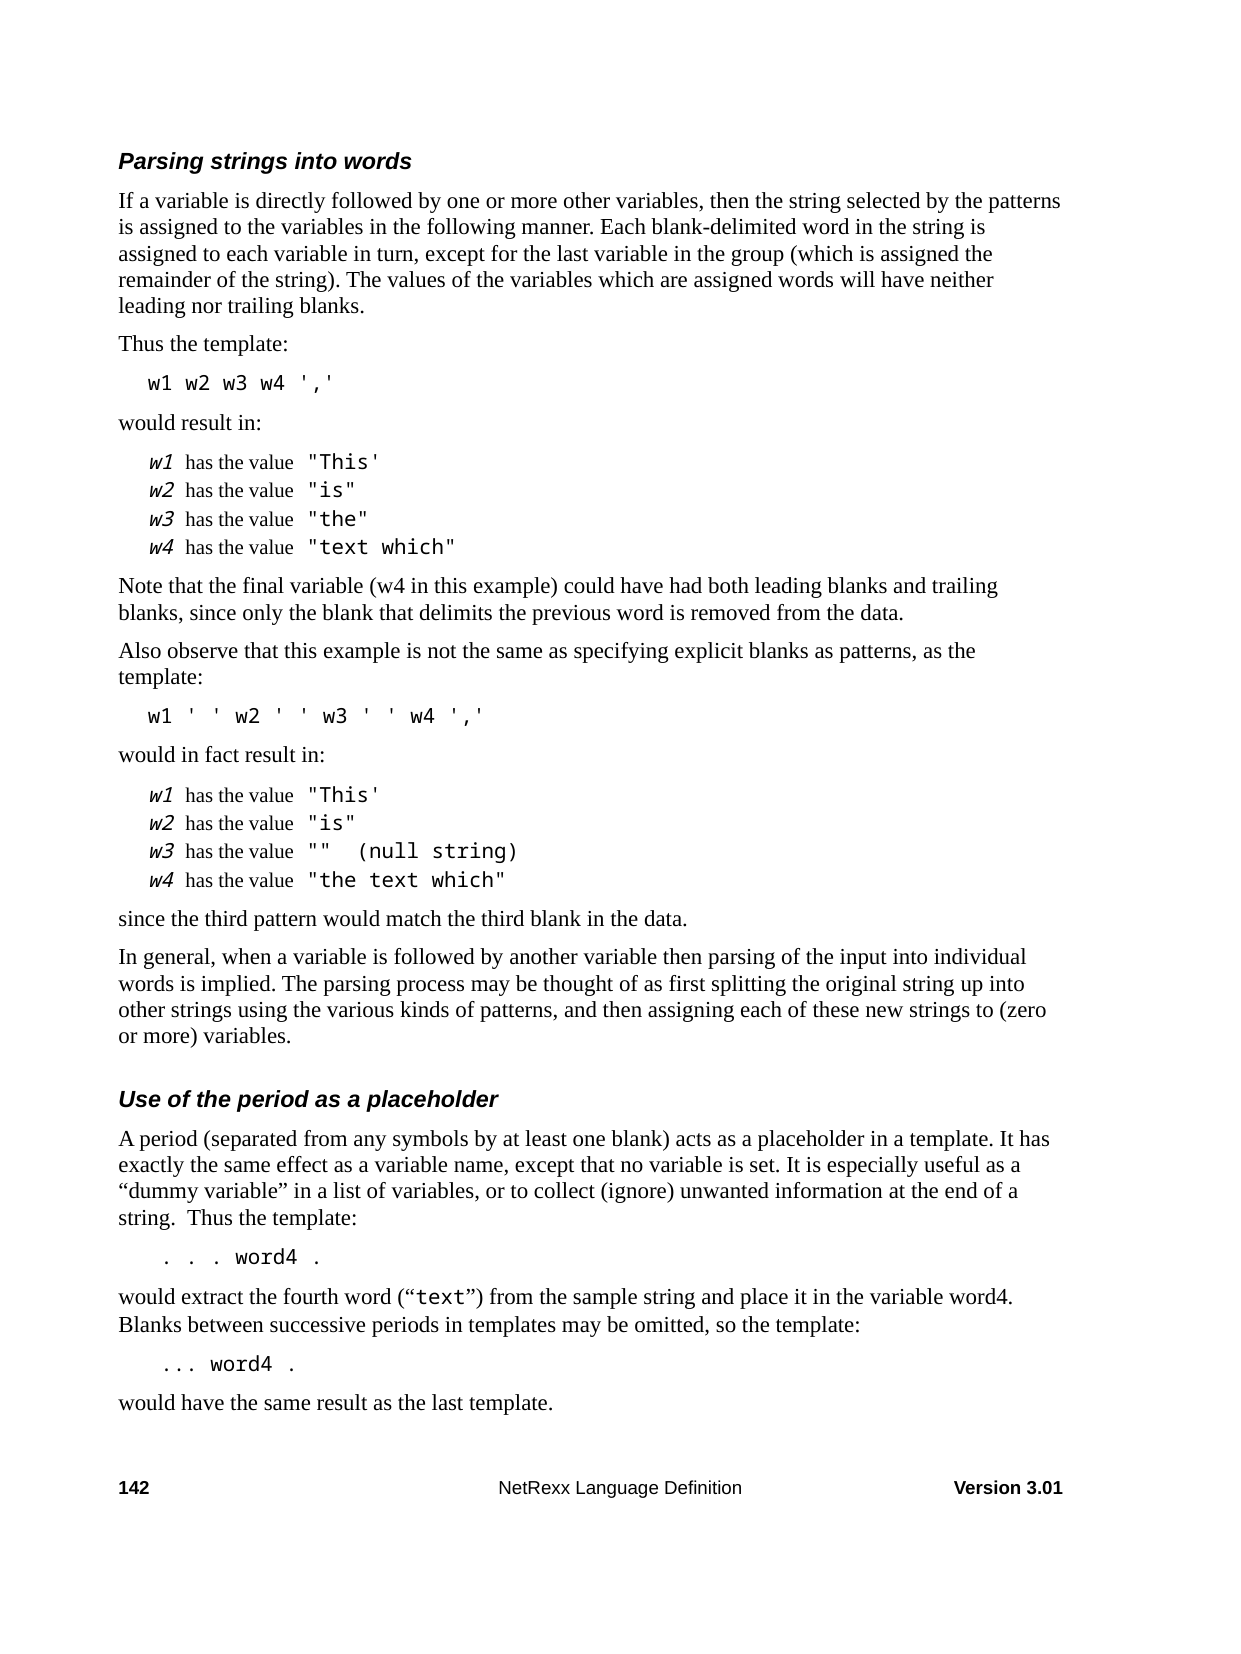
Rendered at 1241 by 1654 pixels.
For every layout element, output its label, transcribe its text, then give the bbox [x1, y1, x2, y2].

text A period (separated from any symbols by at least one blank) acts as a placeholder in a template. It has exactly the same effect as a variable name, except that no variable is set. It is especially useful as a “dummy variable” in a list of variables, or to collect (ignore) unwanted information at the end of a string. Thus the template: [118, 1125, 1063, 1230]
text In general, when a variable is followed by another variable then parsing of the input into individual words is implied. The parsing process may be thought of as first splitting the original string up into other strings using the various kinds of patterns, and then assigning each of these new strings to (zero or more) variables. [118, 943, 1063, 1049]
text would in fact result in: [118, 742, 1063, 768]
text w1 w2 w3 w4 ',' [148, 368, 1063, 397]
text w1 ' ' w2 ' ' w3 ' ' w4 ',' [148, 701, 1063, 730]
text would extract the fourth word (“text”) from the sample string and place it in the variable word4. Blanks between successive periods in templates may be omitted, so the template: [118, 1282, 1063, 1337]
text w1 has the value "This' w2 has the value "is" w3 has the value "the" w4 has the value "text which" [148, 447, 1063, 561]
text would result in: [118, 409, 1063, 435]
text since the third pattern would match the third blank in the data. [118, 905, 1063, 932]
subtitle Parsing strings into words [118, 148, 1063, 174]
text Note that the final variable (w4 in this example) could have had both leading blanks and trailing blanks, since only the blank that delimits the previous word is removed from the data. [118, 572, 1063, 625]
text ... word4 . [148, 1349, 1063, 1377]
text . . . word4 . [148, 1242, 1063, 1270]
text Also observe that this example is not the same as specifying explicit blanks as patterns, as the template: [118, 637, 1063, 689]
text If a variable is directly followed by one or more other variables, then the string selected by the patterns is assigned to the variables in the following manner. Each blank-delimited word in the string is assigned to each variable in turn, except for the last variable in the group (which is assigned the remainder of the string). The values of the variables which are assigned words will have neither leading nor trailing blanks. [118, 187, 1063, 319]
text w1 has the value "This' w2 has the value "is" w3 has the value "" (null string) w4 has the value "the text which" [148, 780, 1063, 893]
subtitle Use of the period as a placeholder [118, 1086, 1063, 1112]
text Thus the template: [118, 330, 1063, 357]
text would have the same result as the last template. [118, 1389, 1063, 1415]
